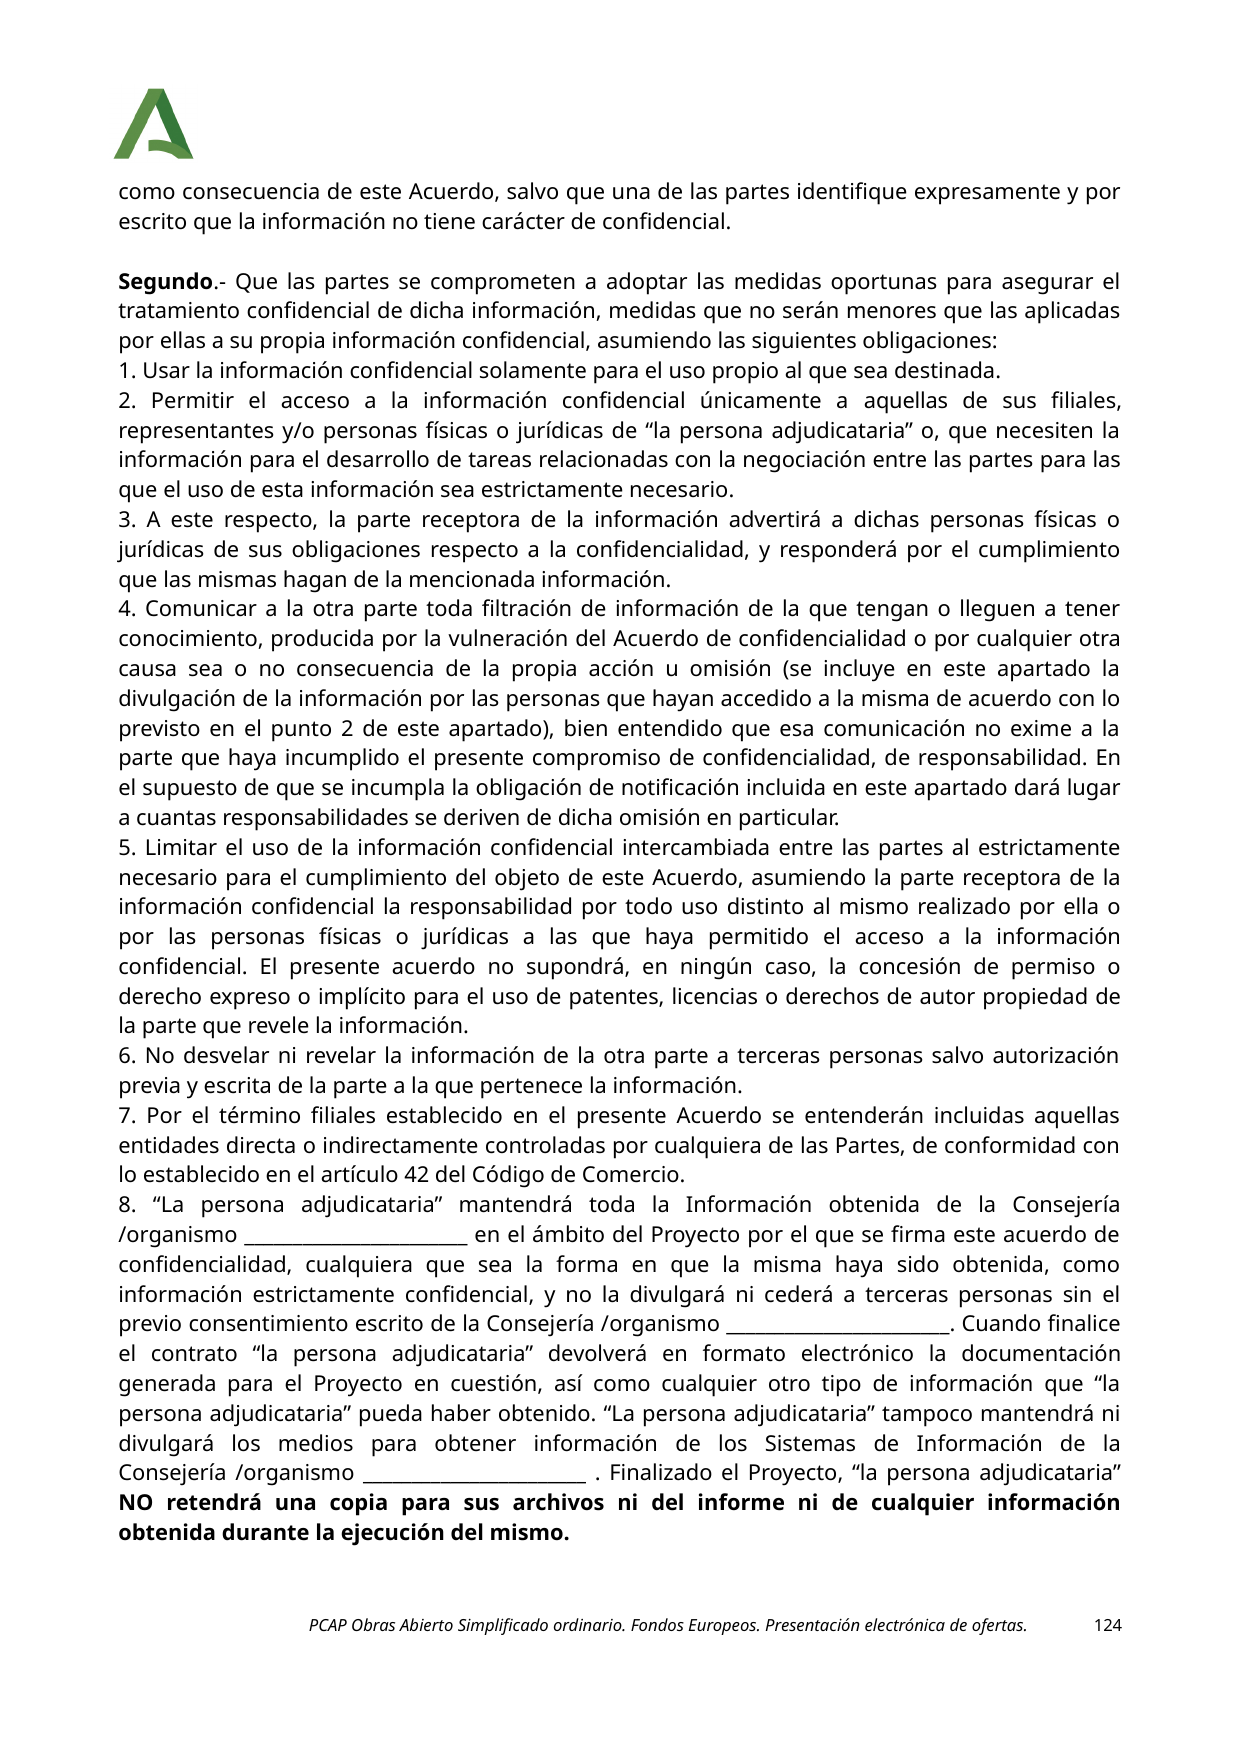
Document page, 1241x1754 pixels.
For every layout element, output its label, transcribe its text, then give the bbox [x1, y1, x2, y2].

text 1. Usar la información confidencial solamente para el uso propio al que sea destinada. [118, 355, 1122, 385]
text 7. Por el término filiales establecido en el presente Acuerdo se entenderán incluidas aquellas entidades directa o indirectamente controladas por cualquiera de las Partes, de conformidad con lo establecido en el artículo 42 del Código de Comercio. [118, 1100, 1122, 1189]
text 5. Limitar el uso de la información confidencial intercambiada entre las partes al estrictamente necesario para el cumplimiento del objeto de este Acuerdo, asumiendo la parte receptora de la información confidencial la responsabilidad por todo uso distinto al mismo realizado por ella o por las personas físicas o jurídicas a las que haya permitido el acceso a la información confidencial. El presente acuerdo no supondrá, en ningún caso, la concesión de permiso o derecho expreso o implícito para el uso de patentes, licencias o derechos de autor propiedad de la parte que revele la información. [118, 832, 1122, 1040]
text 2. Permitir el acceso a la información confidencial únicamente a aquellas de sus filiales, representantes y/o personas físicas o jurídicas de “la persona adjudicataria” o, que necesiten la información para el desarrollo de tareas relacionadas con la negociación entre las partes para las que el uso de esta información sea estrictamente necesario. [118, 385, 1122, 504]
text 3. A este respecto, la parte receptora de la información advertirá a dichas personas físicas o jurídicas de sus obligaciones respecto a la confidencialidad, y responderá por el cumplimiento que las mismas hagan de la mencionada información. [118, 504, 1122, 593]
text 8. “La persona adjudicataria” mantendrá toda la Información obtenida de la Consejería /organismo _______________________ en el ámbito del Proyecto por el que se firma este acuerdo de confidencialidad, cualquiera que sea la forma en que la misma haya sido obtenida, como información estrictamente confidencial, y no la divulgará ni cederá a terceras personas sin el previo consentimiento escrito de la Consejería /organismo _______________________. Cuando finalice el contrato “la persona adjudicataria” devolverá en formato electrónico la documentación generada para el Proyecto en cuestión, así como cualquier otro tipo de información que “la persona adjudicataria” pueda haber obtenido. “La persona adjudicataria” tampoco mantendrá ni divulgará los medios para obtener información de los Sistemas de Información de la Consejería /organismo _______________________ . Finalizado el Proyecto, “la persona adjudicataria” NO retendrá una copia para sus archivos ni del informe ni de cualquier información obtenida durante la ejecución del mismo. [118, 1189, 1122, 1547]
text Segundo.- Que las partes se comprometen a adoptar las medidas oportunas para asegurar el tratamiento confidencial de dicha información, medidas que no serán menores que las aplicadas por ellas a su propia información confidencial, asumiendo las siguientes obligaciones: [118, 266, 1122, 355]
text 4. Comunicar a la otra parte toda filtración de información de la que tengan o lleguen a tener conocimiento, producida por la vulneración del Acuerdo de confidencialidad o por cualquier otra causa sea o no consecuencia de la propia acción u omisión (se incluye en este apartado la divulgación de la información por las personas que hayan accedido a la misma de acuerdo con lo previsto en el punto 2 de este apartado), bien entendido que esa comunicación no exime a la parte que haya incumplido el presente compromiso de confidencialidad, de responsabilidad. En el supuesto de que se incumpla la obligación de notificación incluida en este apartado dará lugar a cuantas responsabilidades se deriven de dicha omisión en particular. [118, 593, 1122, 832]
picture [109, 84, 198, 163]
text como consecuencia de este Acuerdo, salvo que una de las partes identifique expresamente y por escrito que la información no tiene carácter de confidencial. [118, 176, 1122, 236]
text 6. No desvelar ni revelar la información de la otra parte a terceras personas salvo autorización previa y escrita de la parte a la que pertenece la información. [118, 1040, 1122, 1100]
